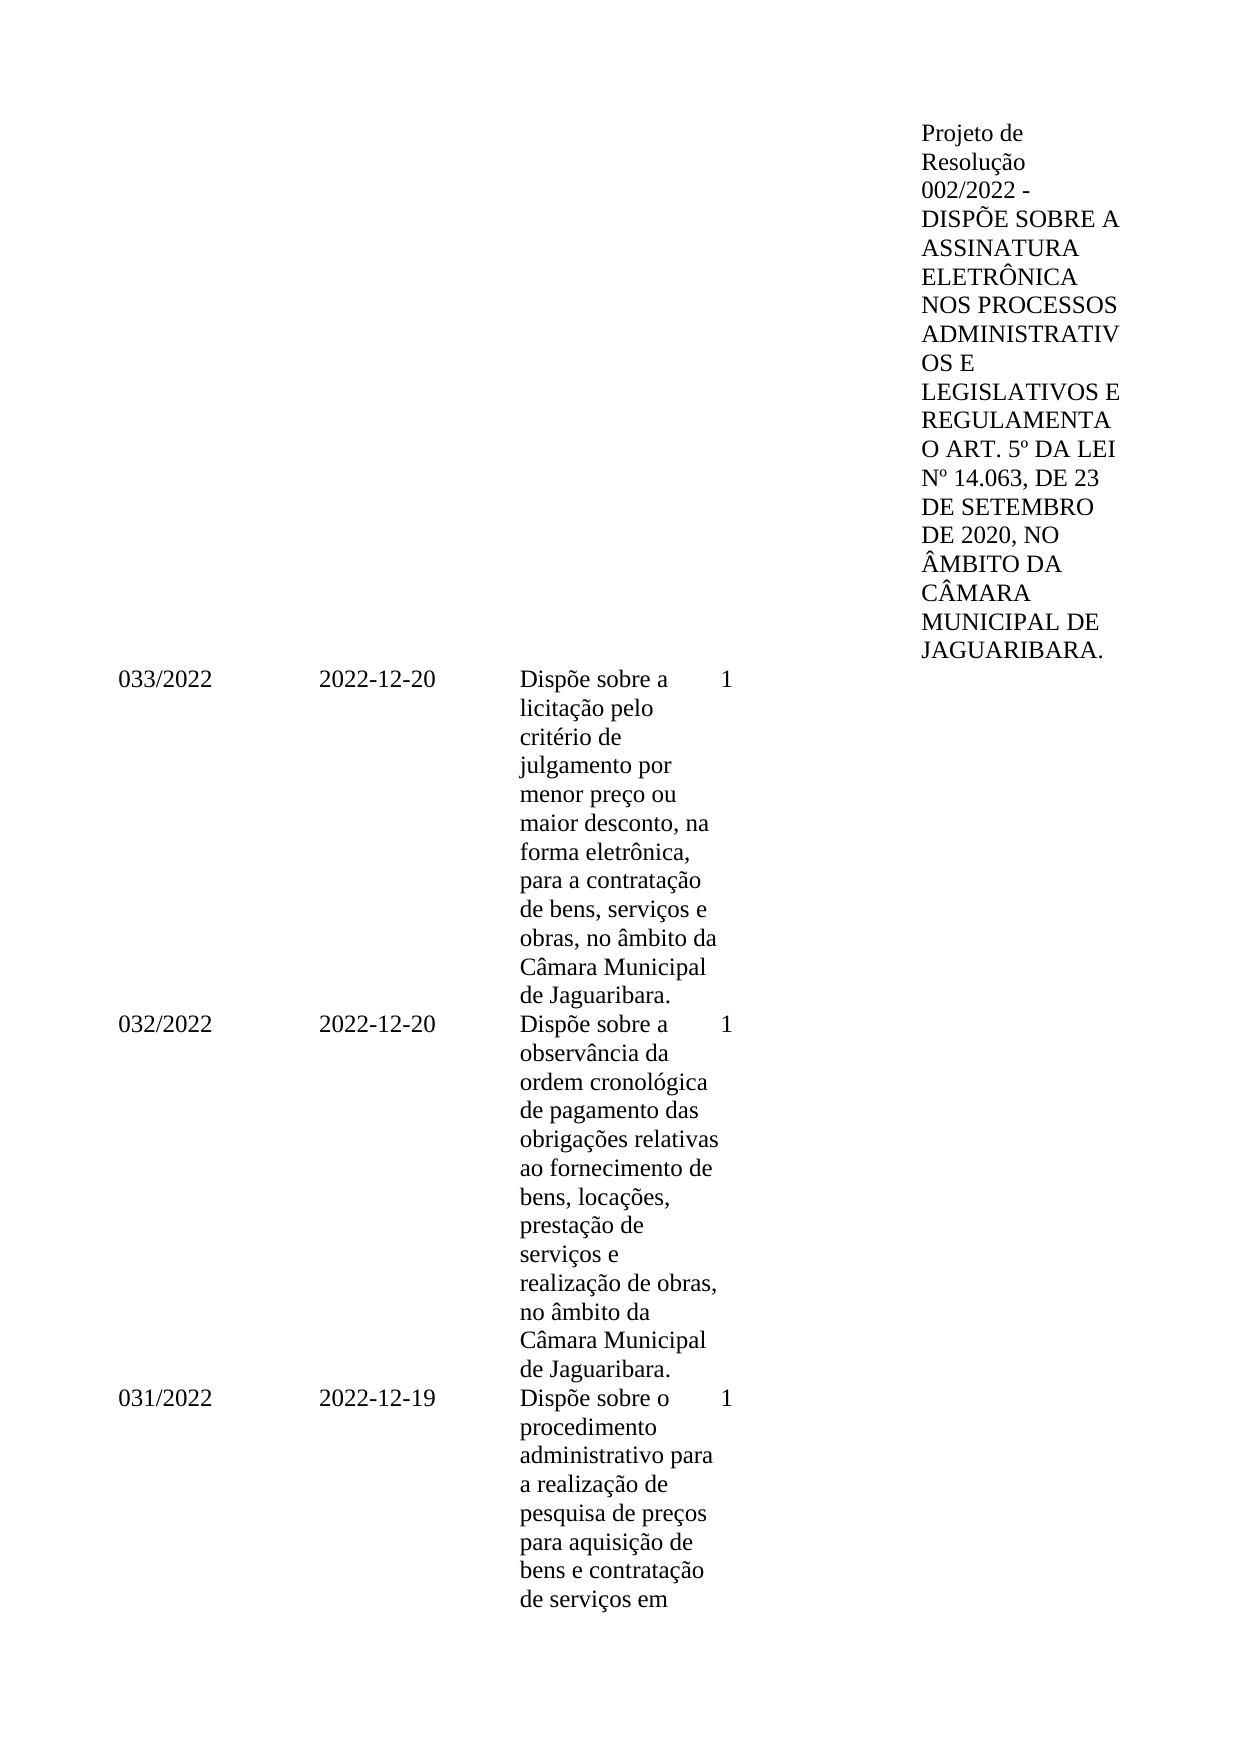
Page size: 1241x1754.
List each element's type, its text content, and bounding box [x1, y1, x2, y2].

table_cell 1 [720, 1009, 921, 1383]
table_cell 1 [720, 1383, 921, 1613]
table_cell [921, 1383, 1122, 1613]
table_cell 2022-12-20 [319, 1009, 519, 1383]
table_cell 033/2022 [118, 664, 319, 1009]
table_cell 032/2022 [118, 1009, 319, 1383]
table_cell 2022-12-20 [319, 664, 519, 1009]
table_cell [921, 664, 1122, 1009]
table_cell Dispõe sobre o procedimento administrativo para a realização de pesquisa de preços para aquisição de bens e contratação de serviços em [520, 1383, 720, 1613]
table_cell 031/2022 [118, 1383, 319, 1613]
table_cell Projeto de Resolução 002/2022 - DISPÕE SOBRE A ASSINATURA ELETRÔNICA NOS PROCESSOS ADMINISTRATIVOS E LEGISLATIVOS E REGULAMENTA O ART. 5º DA LEI Nº 14.063, DE 23 DE SETEMBRO DE 2020, NO ÂMBITO DA CÂMARA MUNICIPAL DE JAGUARIBARA. [921, 118, 1122, 664]
table_cell [118, 118, 319, 664]
table_cell [921, 1009, 1122, 1383]
table_cell 2022-12-19 [319, 1383, 519, 1613]
table_cell [520, 118, 720, 664]
table_cell [720, 118, 921, 664]
table_cell [319, 118, 519, 664]
table_cell Dispõe sobre a observância da ordem cronológica de pagamento das obrigações relativas ao fornecimento de bens, locações, prestação de serviços e realização de obras, no âmbito da Câmara Municipal de Jaguaribara. [520, 1009, 720, 1383]
table_cell 1 [720, 664, 921, 1009]
table_cell Dispõe sobre a licitação pelo critério de julgamento por menor preço ou maior desconto, na forma eletrônica, para a contratação de bens, serviços e obras, no âmbito da Câmara Municipal de Jaguaribara. [520, 664, 720, 1009]
